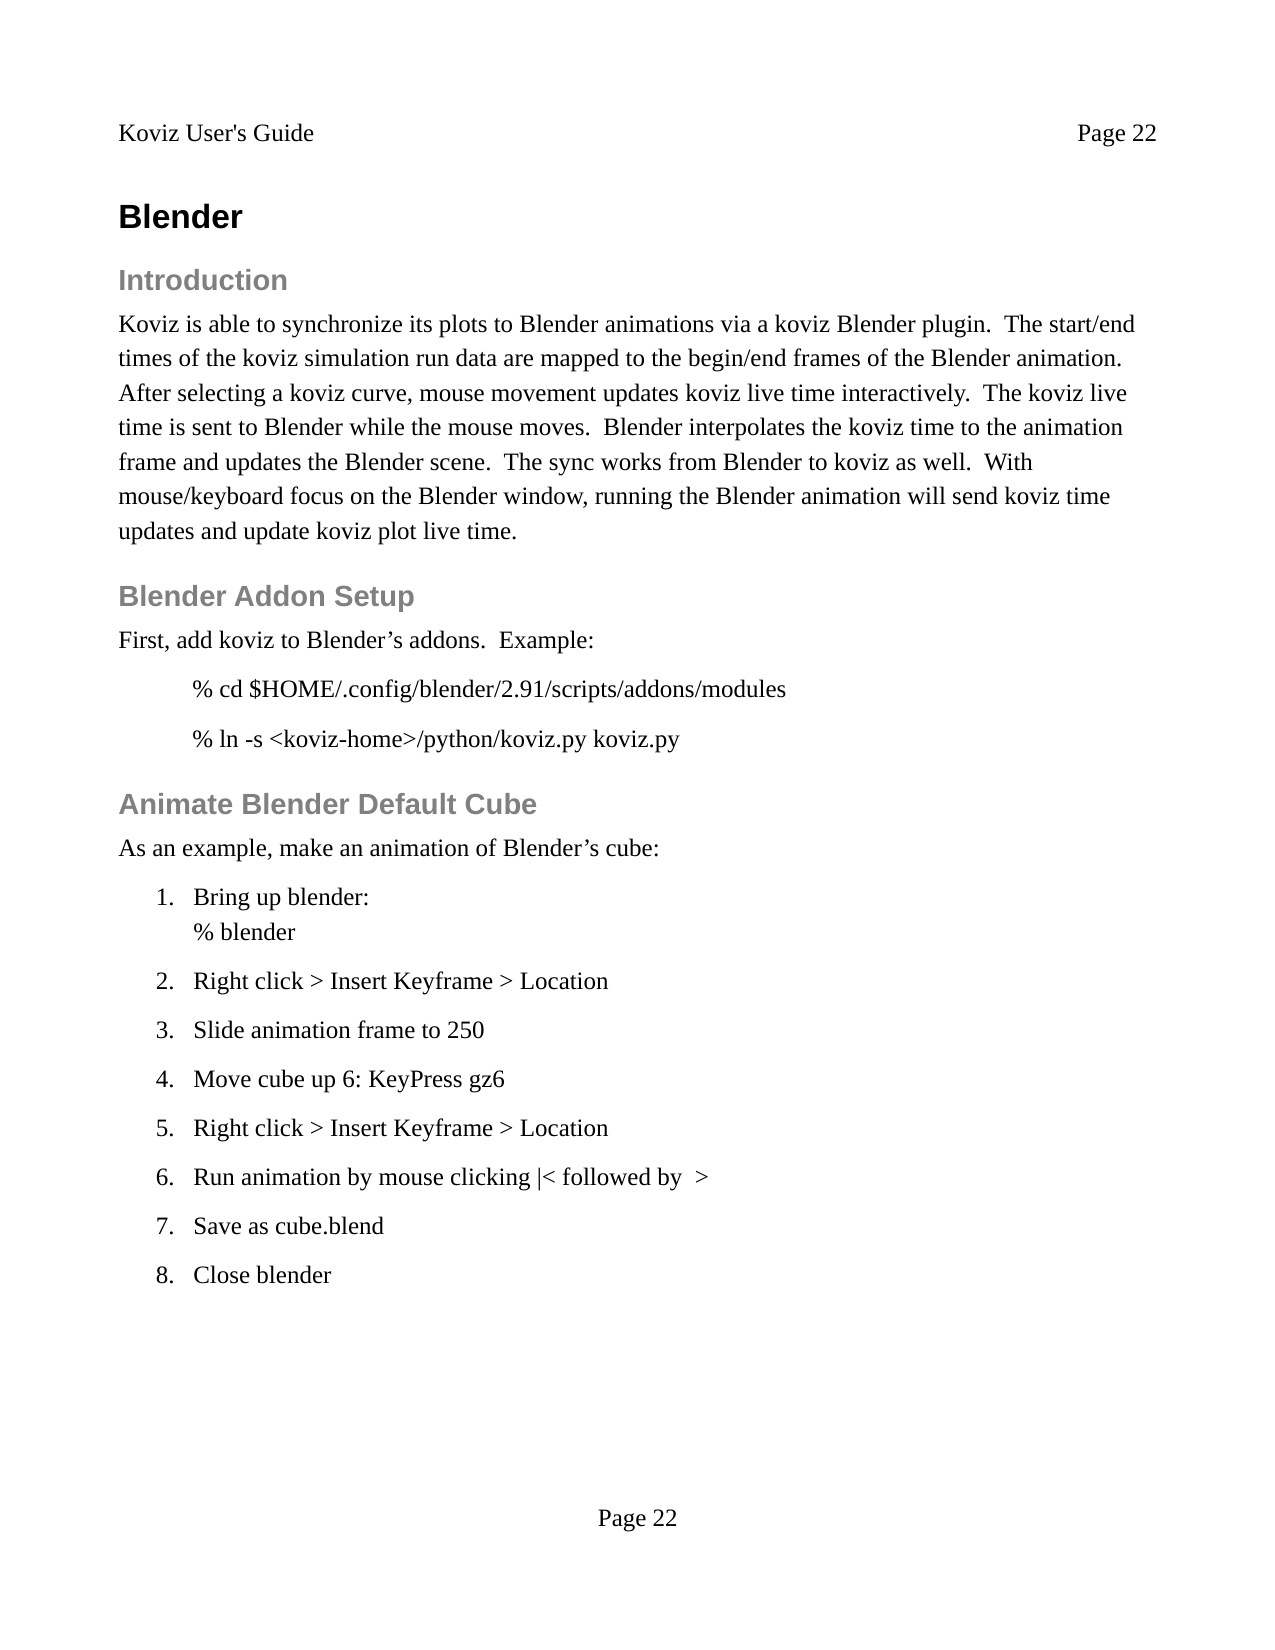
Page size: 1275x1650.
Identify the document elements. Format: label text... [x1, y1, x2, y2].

list Close blender [156, 1260, 1157, 1289]
list Save as cube.blend [156, 1211, 1157, 1240]
text First, add koviz to Blender’s addons. Example: [118, 626, 1157, 654]
subtitle Introduction [118, 263, 1157, 296]
text % ln -s <koviz-home>/python/koviz.py koviz.py [192, 724, 1157, 752]
list Slide animation frame to 250 [156, 1015, 1157, 1044]
text % cd $HOME/.config/blender/2.91/scripts/addons/modules [192, 674, 1157, 703]
subtitle Blender [118, 197, 1157, 236]
text Koviz is able to synchronize its plots to Blender animations via a koviz Blender plugin. The start/end times of the koviz simulation run data are mapped to the begin/end frames of the Blender animation. After selecting a koviz curve, mouse movement updates koviz live time interactively. The koviz live time is sent to Blender while the mouse moves. Blender interpolates the koviz time to the animation frame and updates the Blender scene. The sync works from Blender to koviz as well. With mouse/keyboard focus on the Blender window, running the Blender animation will send koviz time updates and update koviz plot live time. [118, 309, 1157, 544]
list Bring up blender: % blender [156, 882, 1157, 946]
text As an example, make an animation of Blender’s cube: [118, 833, 1157, 862]
list Right click > Insert Keyframe > Location [156, 1113, 1157, 1142]
list Right click > Insert Keyframe > Location [156, 966, 1157, 995]
list Move cube up 6: KeyPress gz6 [156, 1064, 1157, 1093]
list Run animation by mouse clicking |< followed by > [156, 1162, 1157, 1191]
subtitle Animate Blender Default Cube [118, 787, 1157, 821]
subtitle Blender Addon Setup [118, 579, 1157, 613]
